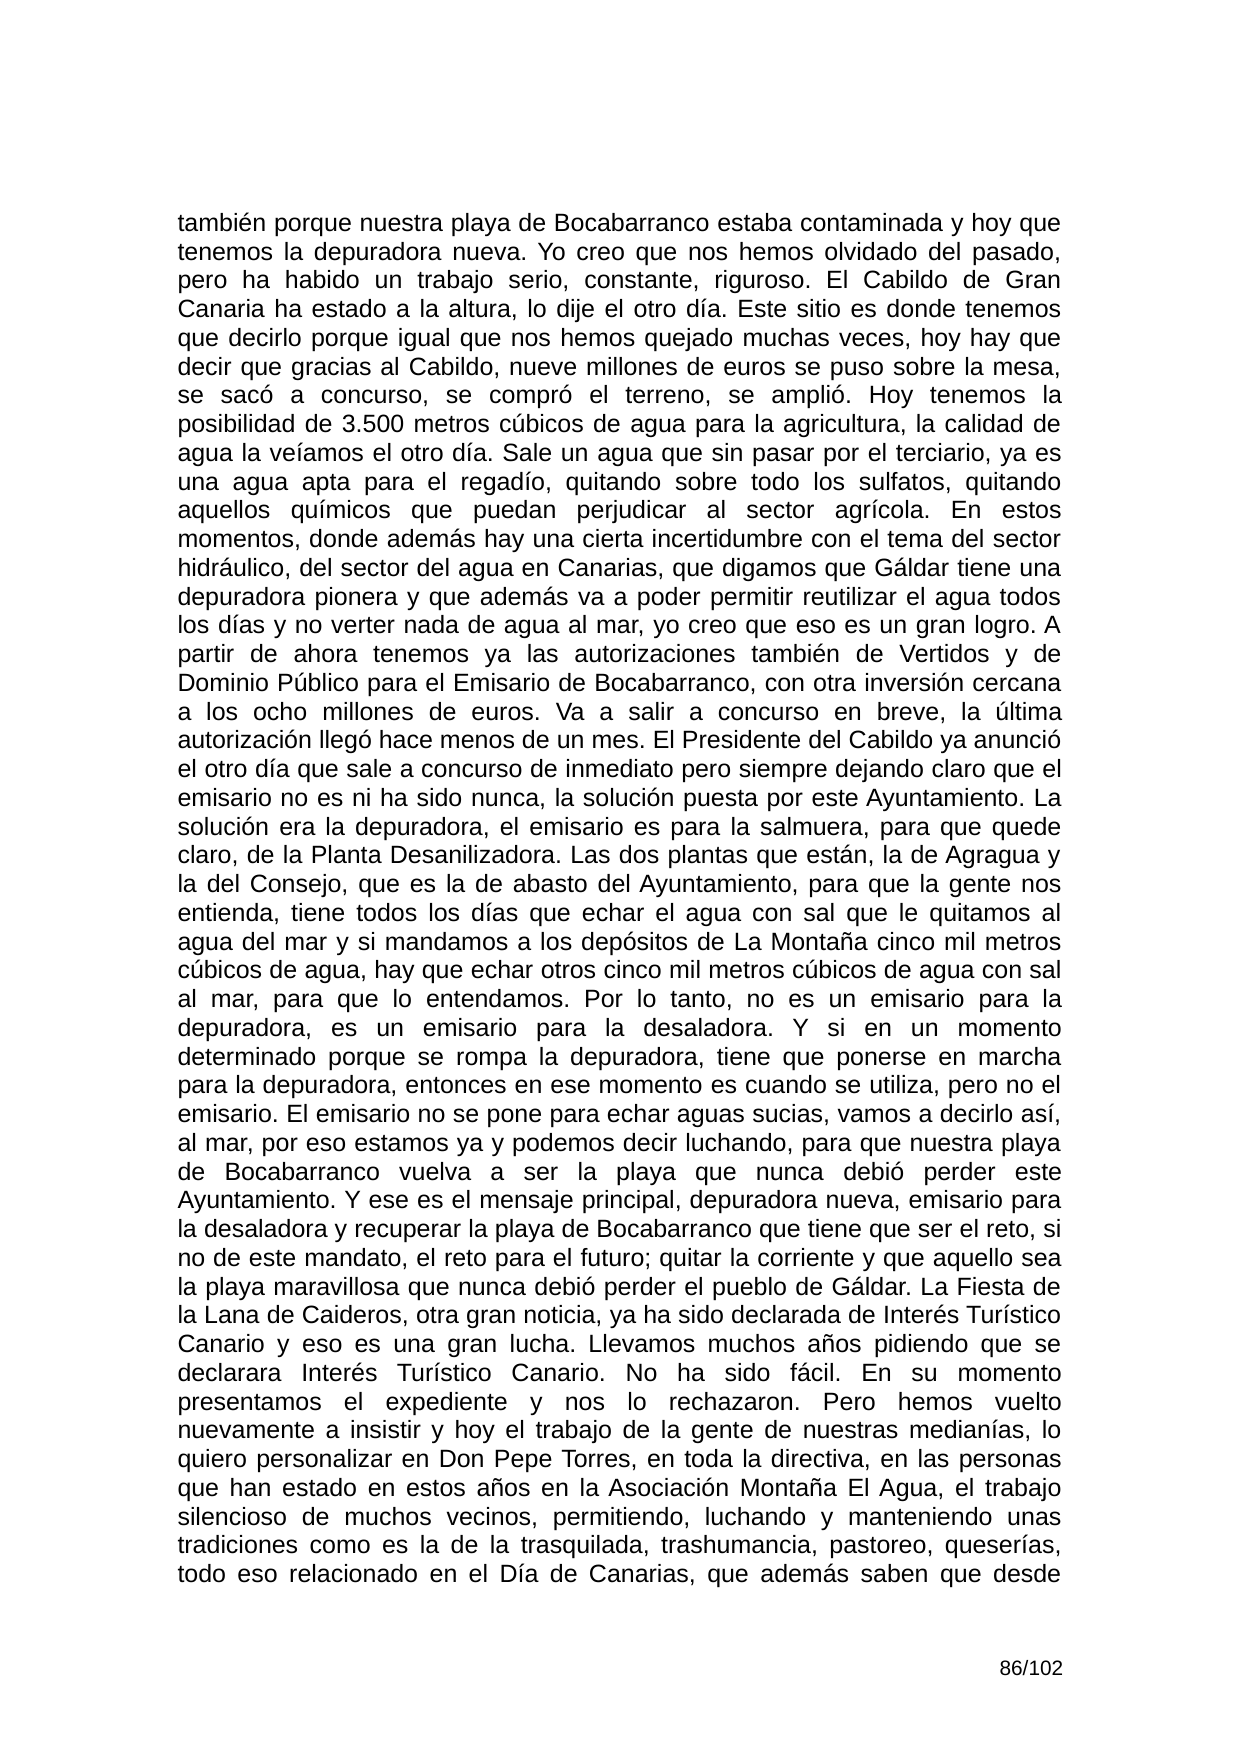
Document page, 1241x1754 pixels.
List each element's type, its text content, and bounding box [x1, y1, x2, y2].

text también porque nuestra playa de Bocabarranco estaba contaminada y hoy que tenemos la depuradora nueva. Yo creo que nos hemos olvidado del pasado, pero ha habido un trabajo serio, constante, riguroso. El Cabildo de Gran Canaria ha estado a la altura, lo dije el otro día. Este sitio es donde tenemos que decirlo porque igual que nos hemos quejado muchas veces, hoy hay que decir que gracias al Cabildo, nueve millones de euros se puso sobre la mesa, se sacó a concurso, se compró el terreno, se amplió. Hoy tenemos la posibilidad de 3.500 metros cúbicos de agua para la agricultura, la calidad de agua la veíamos el otro día. Sale un agua que sin pasar por el terciario, ya es una agua apta para el regadío, quitando sobre todo los sulfatos, quitando aquellos químicos que puedan perjudicar al sector agrícola. En estos momentos, donde además hay una cierta incertidumbre con el tema del sector hidráulico, del sector del agua en Canarias, que digamos que Gáldar tiene una depuradora pionera y que además va a poder permitir reutilizar el agua todos los días y no verter nada de agua al mar, yo creo que eso es un gran logro. A partir de ahora tenemos ya las autorizaciones también de Vertidos y de Dominio Público para el Emisario de Bocabarranco, con otra inversión cercana a los ocho millones de euros. Va a salir a concurso en breve, la última autorización llegó hace menos de un mes. El Presidente del Cabildo ya anunció el otro día que sale a concurso de inmediato pero siempre dejando claro que el emisario no es ni ha sido nunca, la solución puesta por este Ayuntamiento. La solución era la depuradora, el emisario es para la salmuera, para que quede claro, de la Planta Desanilizadora. Las dos plantas que están, la de Agragua y la del Consejo, que es la de abasto del Ayuntamiento, para que la gente nos entienda, tiene todos los días que echar el agua con sal que le quitamos al agua del mar y si mandamos a los depósitos de La Montaña cinco mil metros cúbicos de agua, hay que echar otros cinco mil metros cúbicos de agua con sal al mar, para que lo entendamos. Por lo tanto, no es un emisario para la depuradora, es un emisario para la desaladora. Y si en un momento determinado porque se rompa la depuradora, tiene que ponerse en marcha para la depuradora, entonces en ese momento es cuando se utiliza, pero no el emisario. El emisario no se pone para echar aguas sucias, vamos a decirlo así, al mar, por eso estamos ya y podemos decir luchando, para que nuestra playa de Bocabarranco vuelva a ser la playa que nunca debió perder este Ayuntamiento. Y ese es el mensaje principal, depuradora nueva, emisario para la desaladora y recuperar la playa de Bocabarranco que tiene que ser el reto, si no de este mandato, el reto para el futuro; quitar la corriente y que aquello sea la playa maravillosa que nunca debió perder el pueblo de Gáldar. La Fiesta de la Lana de Caideros, otra gran noticia, ya ha sido declarada de Interés Turístico Canario y eso es una gran lucha. Llevamos muchos años pidiendo que se declarara Interés Turístico Canario. No ha sido fácil. En su momento presentamos el expediente y nos lo rechazaron. Pero hemos vuelto nuevamente a insistir y hoy el trabajo de la gente de nuestras medianías, lo quiero personalizar en Don Pepe Torres, en toda la directiva, en las personas que han estado en estos años en la Asociación Montaña El Agua, el trabajo silencioso de muchos vecinos, permitiendo, luchando y manteniendo unas tradiciones como es la de la trasquilada, trashumancia, pastoreo, queserías, todo eso relacionado en el Día de Canarias, que además saben que desde [177, 208, 1063, 1588]
